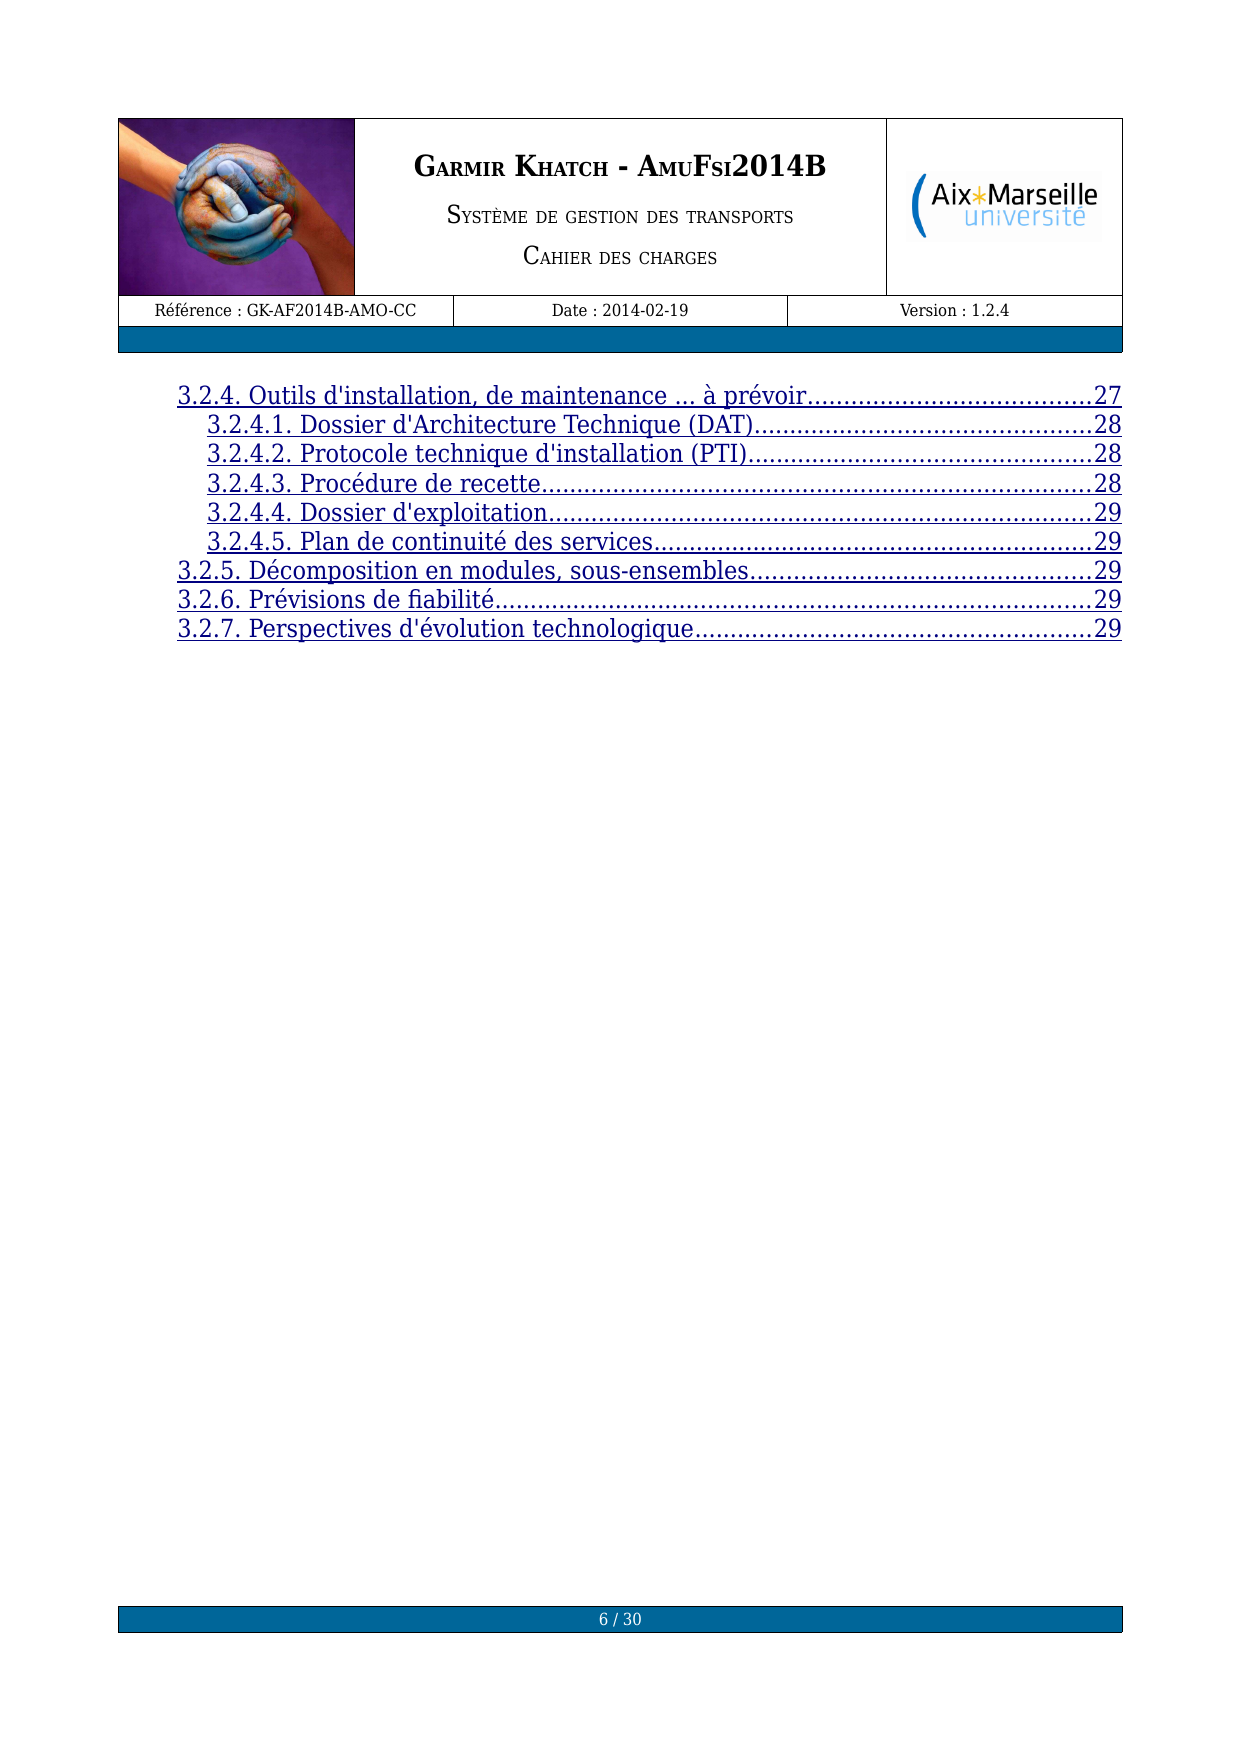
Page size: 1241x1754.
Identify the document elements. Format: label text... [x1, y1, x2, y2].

text 3.2.6. Prévisions de fiabilité 29 [177, 585, 1122, 611]
picture [119, 119, 354, 295]
text 3.2.4.5. Plan de continuité des services 29 [207, 527, 1122, 552]
text 3.2.5. Décomposition en modules, sous-ensembles 29 [177, 556, 1122, 581]
text 3.2.4.4. Dossier d'exploitation 29 [207, 498, 1122, 523]
picture [887, 126, 1122, 288]
text 3.2.7. Perspectives d'évolution technologique 29 [177, 614, 1122, 640]
text 3.2.4.1. Dossier d'Architecture Technique (DAT) 28 [207, 410, 1122, 436]
text 3.2.4. Outils d'installation, de maintenance ... à prévoir 27 [177, 381, 1122, 406]
text 3.2.4.3. Procédure de recette 28 [207, 469, 1122, 494]
text 3.2.4.2. Protocole technique d'installation (PTI) 28 [207, 439, 1122, 465]
